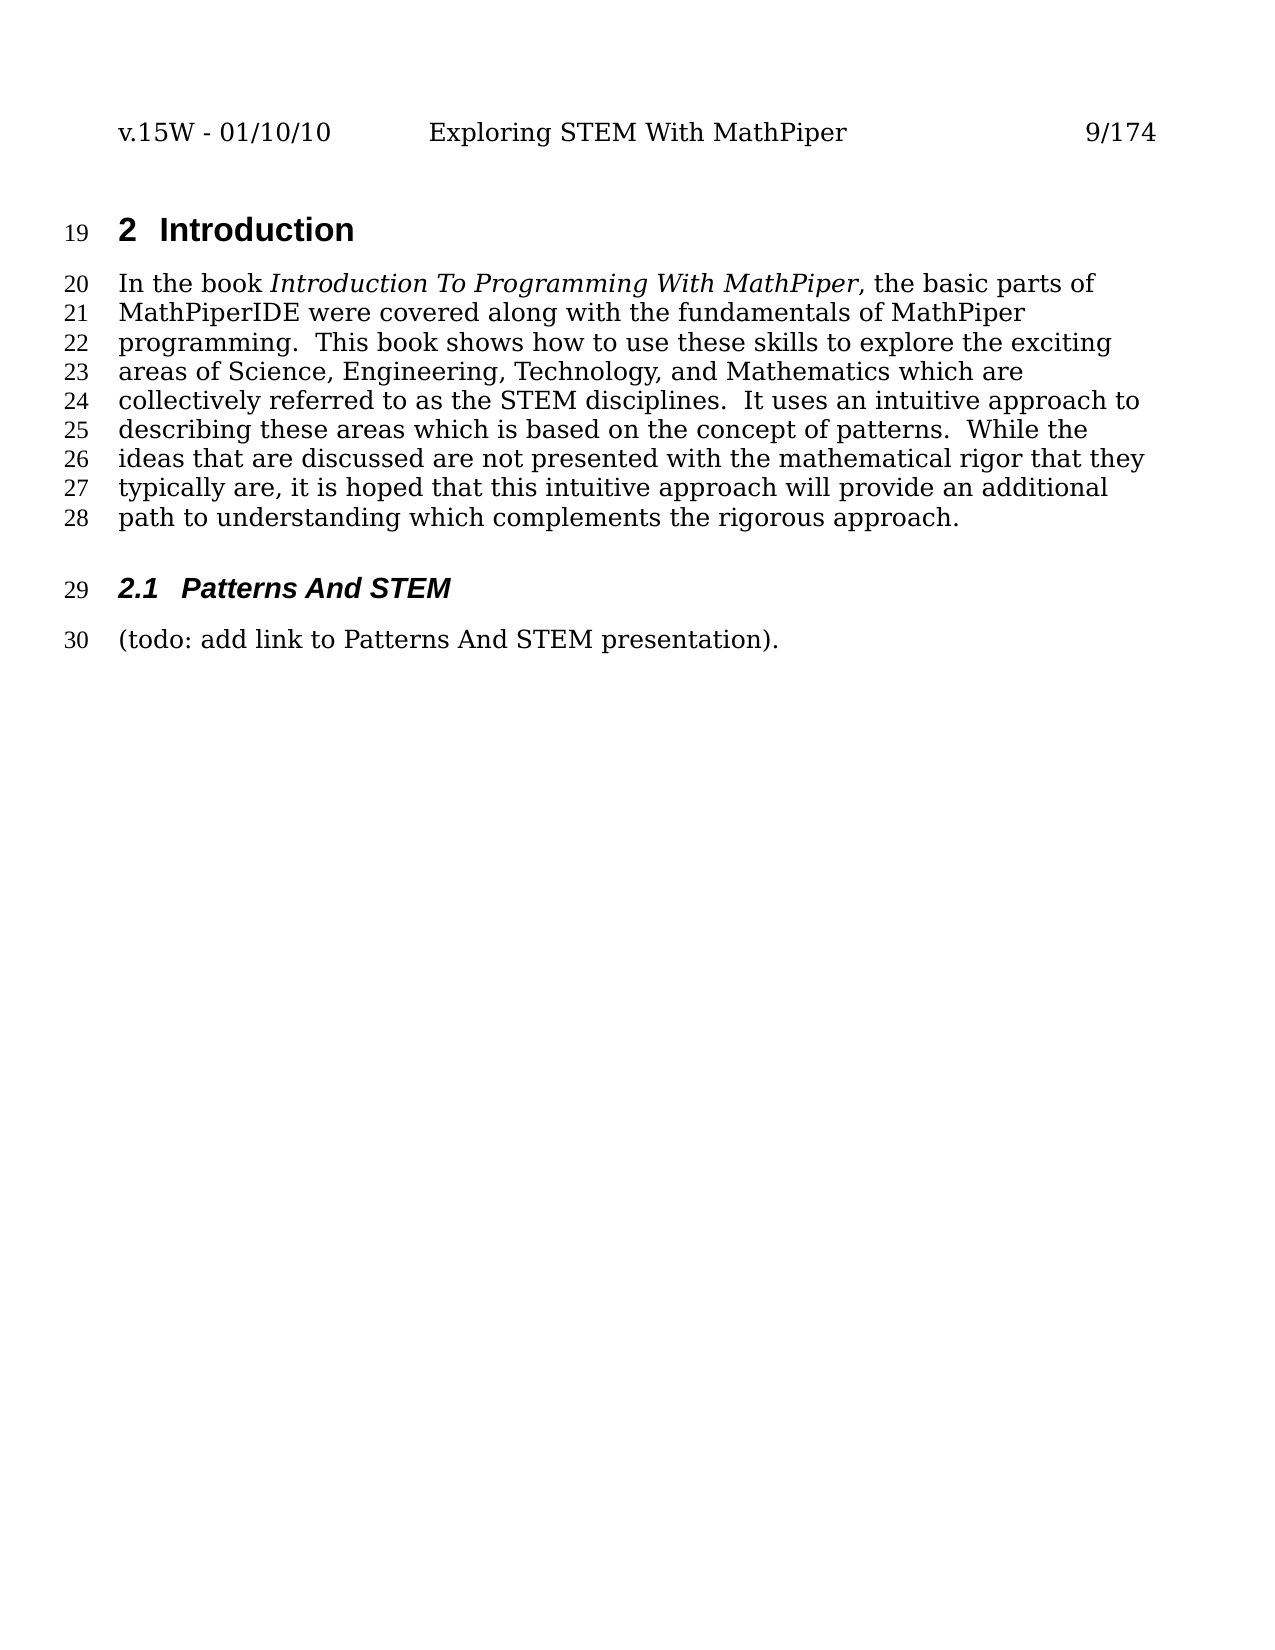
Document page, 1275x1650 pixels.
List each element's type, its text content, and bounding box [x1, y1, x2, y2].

subtitle Patterns And STEM [118, 571, 1157, 604]
text In the book Introduction To Programming With MathPiper, the basic parts of MathPiperIDE were covered along with the fundamentals of MathPiper programming. This book shows how to use these skills to explore the exciting areas of Science, Engineering, Technology, and Mathematics which are collectively referred to as the STEM disciplines. It uses an intuitive approach to describing these areas which is based on the concept of patterns. While the ideas that are discussed are not presented with the mathematical rigor that they typically are, it is hoped that this intuitive approach will provide an additional path to understanding which complements the rigorous approach. [118, 269, 1157, 532]
subtitle Introduction [118, 210, 1157, 248]
text (todo: add link to Patterns And STEM presentation). [118, 625, 1157, 654]
